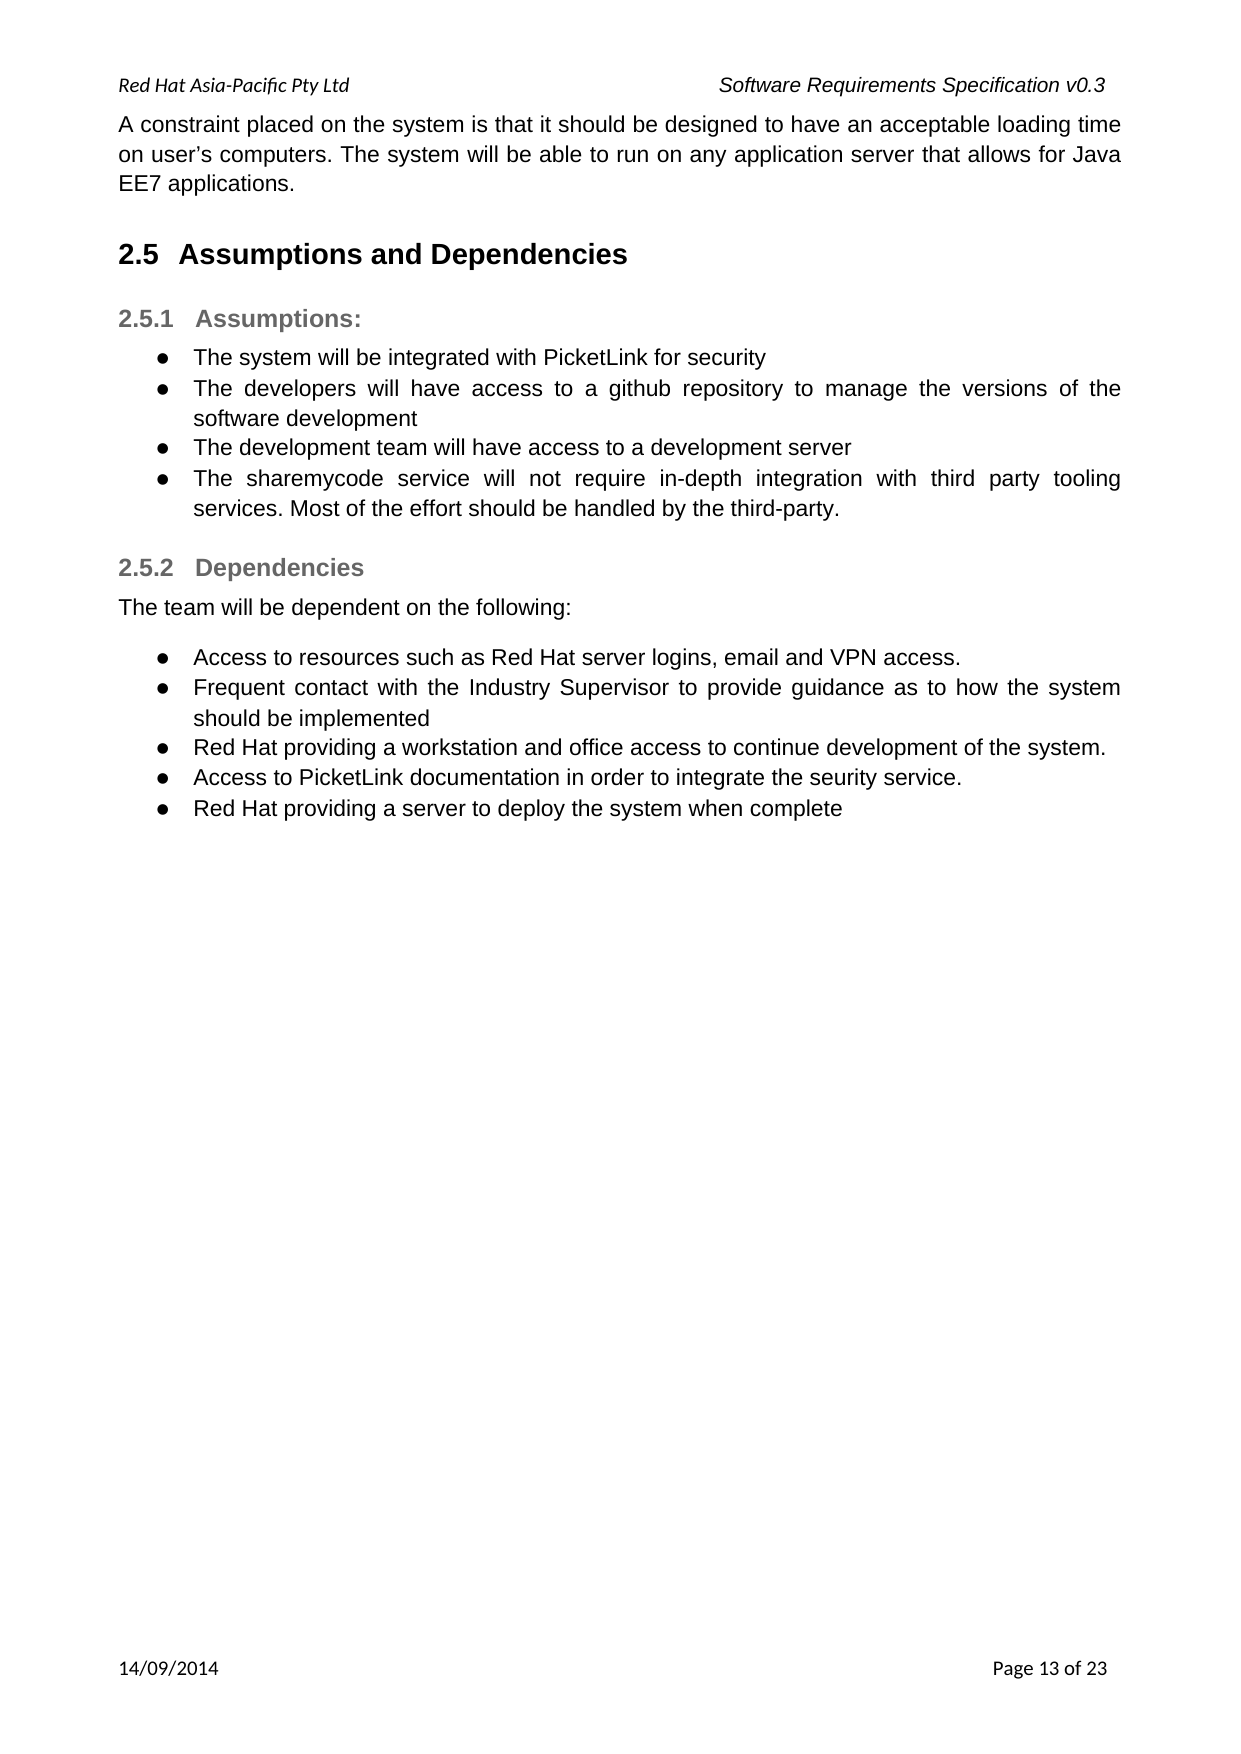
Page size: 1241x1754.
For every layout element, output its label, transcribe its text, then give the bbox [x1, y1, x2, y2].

text A constraint placed on the system is that it should be designed to have an acceptable loading time on user’s computers. The system will be able to run on any application server that allows for Java EE7 applications. [118, 112, 1122, 197]
text The team will be dependent on the following: [118, 594, 1122, 620]
list Red Hat providing a workstation and office access to continue development of the system. [156, 734, 1122, 761]
list The system will be integrated with PicketLink for security [156, 345, 1122, 371]
list Access to PicketLink documentation in order to integrate the seurity service. [156, 765, 1122, 791]
list The sharemycode service will not require in-depth integration with third party tooling services. Most of the effort should be handled by the third-party. [156, 465, 1122, 521]
subtitle Assumptions and Dependencies [118, 238, 1122, 270]
list The development team will have access to a development server [156, 435, 1122, 461]
list Access to resources such as Red Hat server logins, email and VPN access. [156, 644, 1122, 671]
subtitle Dependencies [118, 554, 1122, 582]
list Frequent contact with the Industry Supervisor to provide guidance as to how the system should be implemented [156, 675, 1122, 731]
list The developers will have access to a github repository to manage the versions of the software development [156, 375, 1122, 431]
list Red Hat providing a server to deploy the system when complete [156, 795, 1122, 822]
subtitle Assumptions: [118, 304, 1122, 332]
